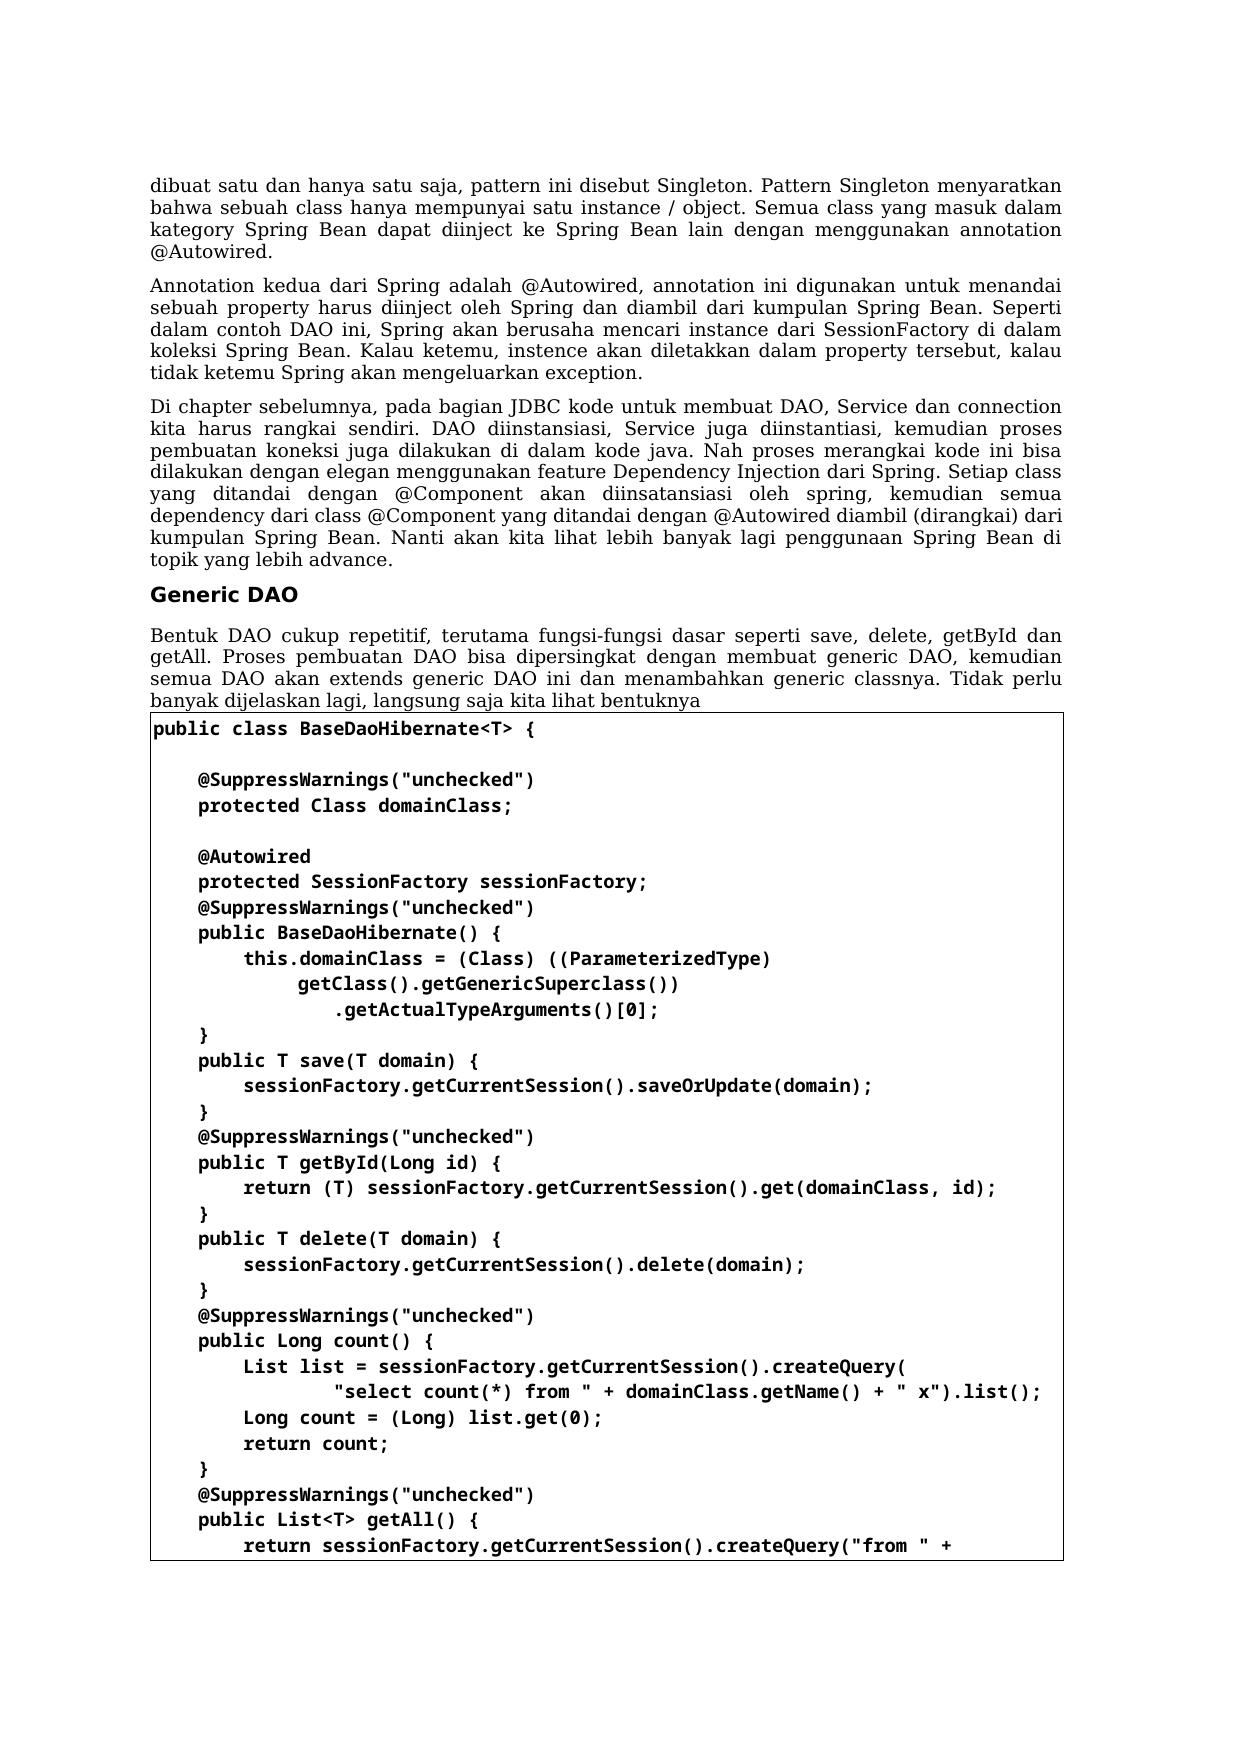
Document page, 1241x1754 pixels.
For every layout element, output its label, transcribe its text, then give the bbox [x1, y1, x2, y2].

text protected Class domainClass; [151, 789, 1063, 817]
text return (T) sessionFactory.getCurrentSession().get(domainClass, id); [151, 1172, 1063, 1197]
text sessionFactory.getCurrentSession().delete(domain); [151, 1248, 1063, 1274]
text public List<T> getAll() { [151, 1503, 1063, 1529]
text dibuat satu dan hanya satu saja, pattern ini disebut Singleton. Pattern Singleton menyaratkan bahwa sebuah class hanya mempunyai satu instance / object. Semua class yang masuk dalam kategory Spring Bean dapat diinject ke Spring Bean lain dengan menggunakan annotation @Autowired. [150, 176, 1063, 263]
text } [151, 1197, 1063, 1223]
text Long count = (Long) list.get(0); [151, 1401, 1063, 1427]
text return sessionFactory.getCurrentSession().createQuery("from " + [151, 1529, 1063, 1560]
text Annotation kedua dari Spring adalah @Autowired, annotation ini digunakan untuk menandai sebuah property harus diinject oleh Spring dan diambil dari kumpulan Spring Bean. Seperti dalam contoh DAO ini, Spring akan berusaha mencari instance dari SessionFactory di dalam koleksi Spring Bean. Kalau ketemu, instence akan diletakkan dalam property tersebut, kalau tidak ketemu Spring akan mengeluarkan exception. [150, 275, 1063, 384]
text public T getById(Long id) { [151, 1146, 1063, 1172]
text Bentuk DAO cukup repetitif, terutama fungsi-fungsi dasar seperti save, delete, getById dan getAll. Proses pembuatan DAO bisa dipersingkat dengan membuat generic DAO, kemudian semua DAO akan extends generic DAO ini dan menambahkan generic classnya. Tidak perlu banyak dijelaskan lagi, langsung saja kita lihat bentuknya [150, 625, 1063, 712]
text this.domainClass = (Class) ((ParameterizedType) [151, 942, 1063, 967]
text } [151, 1452, 1063, 1478]
text @Autowired [151, 840, 1063, 865]
text public class BaseDaoHibernate<T> { [151, 713, 1063, 741]
text public T delete(T domain) { [151, 1223, 1063, 1248]
text "select count(*) from " + domainClass.getName() + " x").list(); [151, 1376, 1063, 1401]
text } [151, 1018, 1063, 1044]
text public BaseDaoHibernate() { [151, 916, 1063, 942]
text sessionFactory.getCurrentSession().saveOrUpdate(domain); [151, 1069, 1063, 1095]
text @SuppressWarnings("unchecked") [151, 1299, 1063, 1325]
text @SuppressWarnings("unchecked") [151, 763, 1063, 789]
text List list = sessionFactory.getCurrentSession().createQuery( [151, 1350, 1063, 1376]
text public Long count() { [151, 1325, 1063, 1350]
text .getActualTypeArguments()[0]; [151, 993, 1063, 1018]
text protected SessionFactory sessionFactory; [151, 865, 1063, 891]
text } [151, 1274, 1063, 1299]
subtitle Generic DAO [150, 583, 1063, 607]
text getClass().getGenericSuperclass()) [151, 967, 1063, 993]
text public T save(T domain) { [151, 1044, 1063, 1069]
text } [151, 1095, 1063, 1121]
text return count; [151, 1427, 1063, 1452]
text Di chapter sebelumnya, pada bagian JDBC kode untuk membuat DAO, Service dan connection kita harus rangkai sendiri. DAO diinstansiasi, Service juga diinstantiasi, kemudian proses pembuatan koneksi juga dilakukan di dalam kode java. Nah proses merangkai kode ini bisa dilakukan dengan elegan menggunakan feature Dependency Injection dari Spring. Setiap class yang ditandai dengan @Component akan diinsatansiasi oleh spring, kemudian semua dependency dari class @Component yang ditandai dengan @Autowired diambil (dirangkai) dari kumpulan Spring Bean. Nanti akan kita lihat lebih banyak lagi penggunaan Spring Bean di topik yang lebih advance. [150, 396, 1063, 571]
text @SuppressWarnings("unchecked") [151, 1478, 1063, 1503]
text @SuppressWarnings("unchecked") [151, 1121, 1063, 1146]
text @SuppressWarnings("unchecked") [151, 891, 1063, 916]
